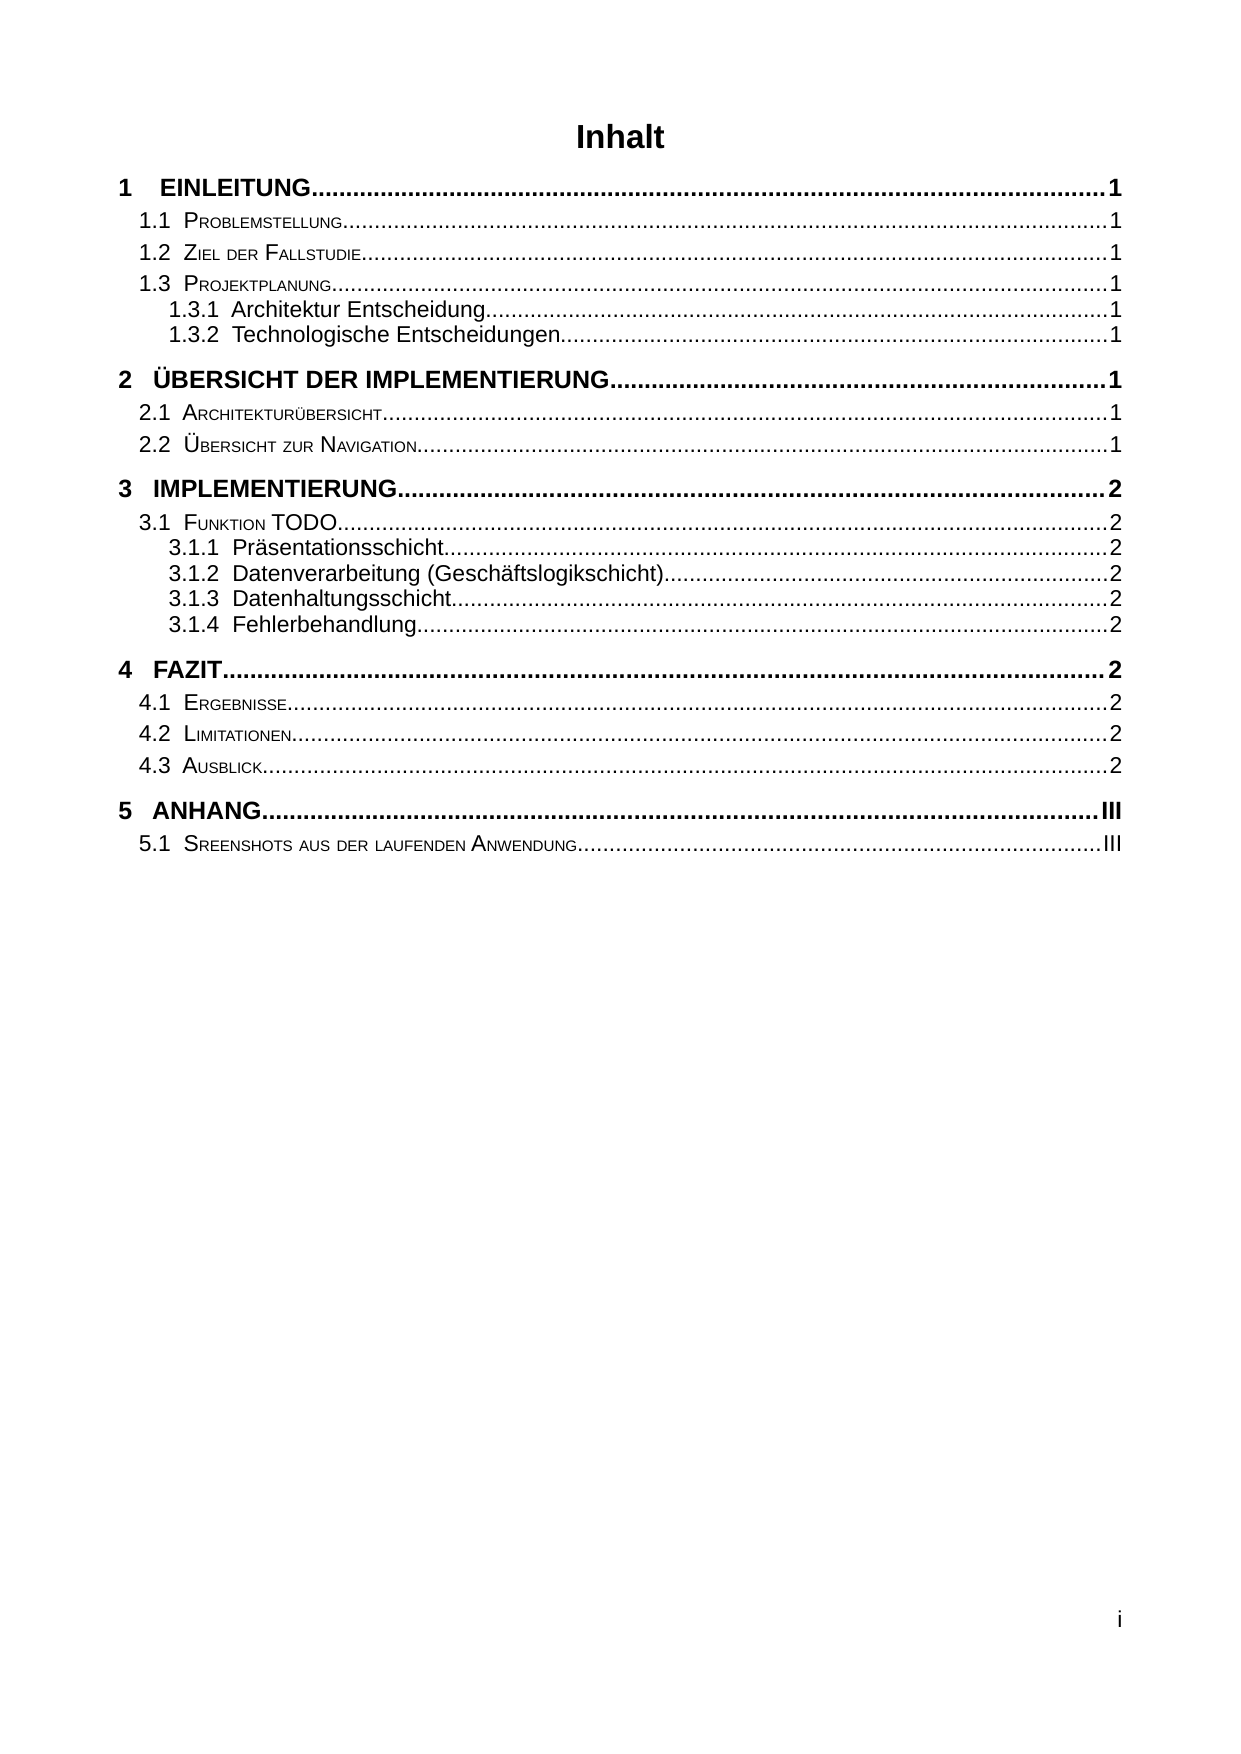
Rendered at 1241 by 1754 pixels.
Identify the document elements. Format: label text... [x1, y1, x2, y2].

text 4.3 Ausblick 2 [139, 753, 1122, 778]
text 3.1 Funktion TODO 2 [139, 509, 1122, 535]
text 1.3.2 Technologische Entscheidungen 1 [168, 322, 1122, 348]
text 1.1 Problemstellung 1 [139, 208, 1122, 233]
text 2.2 Übersicht zur Navigation 1 [139, 431, 1122, 457]
text 5.1 Sreenshots aus der laufenden Anwendung III [139, 830, 1122, 856]
text 4.1 Ergebnisse 2 [139, 689, 1122, 715]
text 4 Fazit 2 [118, 656, 1122, 683]
text 3.1.2 Datenverarbeitung (Geschäftslogikschicht) 2 [168, 560, 1122, 586]
text 3.1.1 Präsentationsschicht 2 [168, 535, 1122, 560]
text 4.2 Limitationen 2 [139, 721, 1122, 747]
text 5 Anhang III [118, 797, 1122, 824]
text 1 Einleitung 1 [118, 174, 1122, 202]
text 2 Übersicht der Implementierung 1 [118, 366, 1122, 394]
subtitle Inhalt [118, 118, 1122, 155]
text 3.1.4 Fehlerbehandlung 2 [168, 612, 1122, 637]
text 2.1 Architekturübersicht 1 [139, 400, 1122, 425]
text 1.2 Ziel der Fallstudie 1 [139, 239, 1122, 265]
text 1.3.1 Architektur Entscheidung 1 [168, 296, 1122, 322]
text 3.1.3 Datenhaltungsschicht 2 [168, 586, 1122, 612]
text 1.3 Projektplanung 1 [139, 271, 1122, 296]
text 3 Implementierung 2 [118, 475, 1122, 503]
